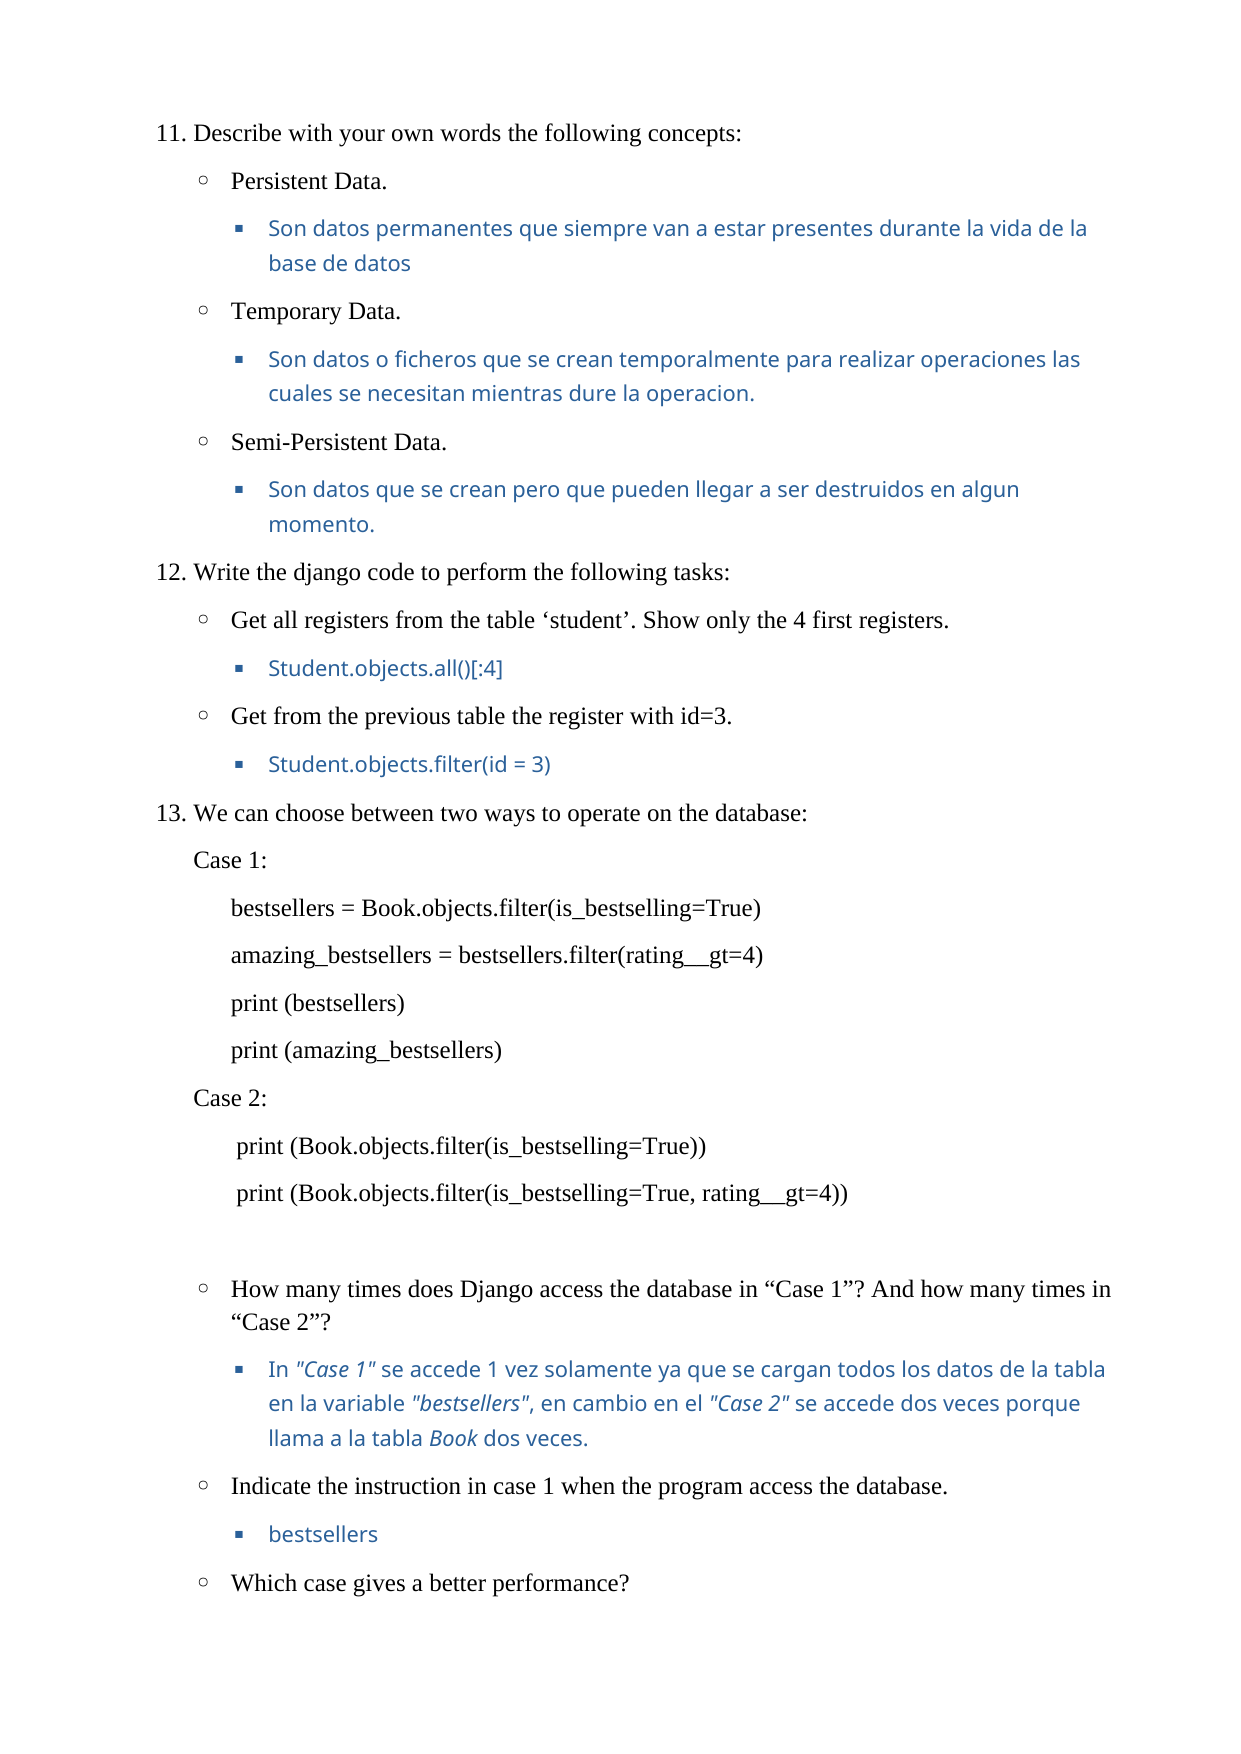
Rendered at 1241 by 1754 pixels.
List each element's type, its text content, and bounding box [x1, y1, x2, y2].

list Son datos que se crean pero que pueden llegar a ser destruidos en algun momento. [231, 474, 1122, 538]
list Case 2: [156, 1083, 1122, 1112]
list We can choose between two ways to operate on the database: [156, 798, 1122, 826]
list amazing_bestsellers = bestsellers.filter(rating__gt=4) [193, 940, 1122, 969]
list print (bestsellers) [193, 988, 1122, 1017]
list How many times does Django access the database in “Case 1”? And how many times in “Case 2”? [193, 1274, 1122, 1335]
list Get from the previous table the register with id=3. [193, 701, 1122, 730]
list In "Case 1" se accede 1 vez solamente ya que se cargan todos los datos de la tabla en la variable "bestsellers", en cambio en el "Case 2" se accede dos veces porque llama a la tabla Book dos veces. [231, 1354, 1122, 1452]
list Get all registers from the table ‘student’. Show only the 4 first registers. [193, 605, 1122, 634]
list print (amazing_bestsellers) [193, 1036, 1122, 1064]
list bestsellers [231, 1519, 1122, 1549]
list Indicate the instruction in case 1 when the program access the database. [193, 1471, 1122, 1500]
list Student.objects.filter(id = 3) [231, 749, 1122, 779]
list bestsellers = Book.objects.filter(is_bestselling=True) [193, 893, 1122, 922]
list Semi-Persistent Data. [193, 427, 1122, 456]
list Describe with your own words the following concepts: [156, 118, 1122, 147]
list Temporary Data. [193, 296, 1122, 325]
list Student.objects.all()[:4] [231, 652, 1122, 682]
list Write the django code to perform the following tasks: [156, 557, 1122, 586]
list Which case gives a better performance? [193, 1568, 1122, 1596]
list Son datos permanentes que siempre van a estar presentes durante la vida de la base de datos [231, 213, 1122, 277]
list Persistent Data. [193, 166, 1122, 194]
list Son datos o ficheros que se crean temporalmente para realizar operaciones las cuales se necesitan mientras dure la operacion. [231, 344, 1122, 408]
list Case 1: [156, 845, 1122, 874]
text print (Book.objects.filter(is_bestselling=True)) [236, 1131, 1122, 1159]
text print (Book.objects.filter(is_bestselling=True, rating__gt=4)) [236, 1178, 1122, 1207]
